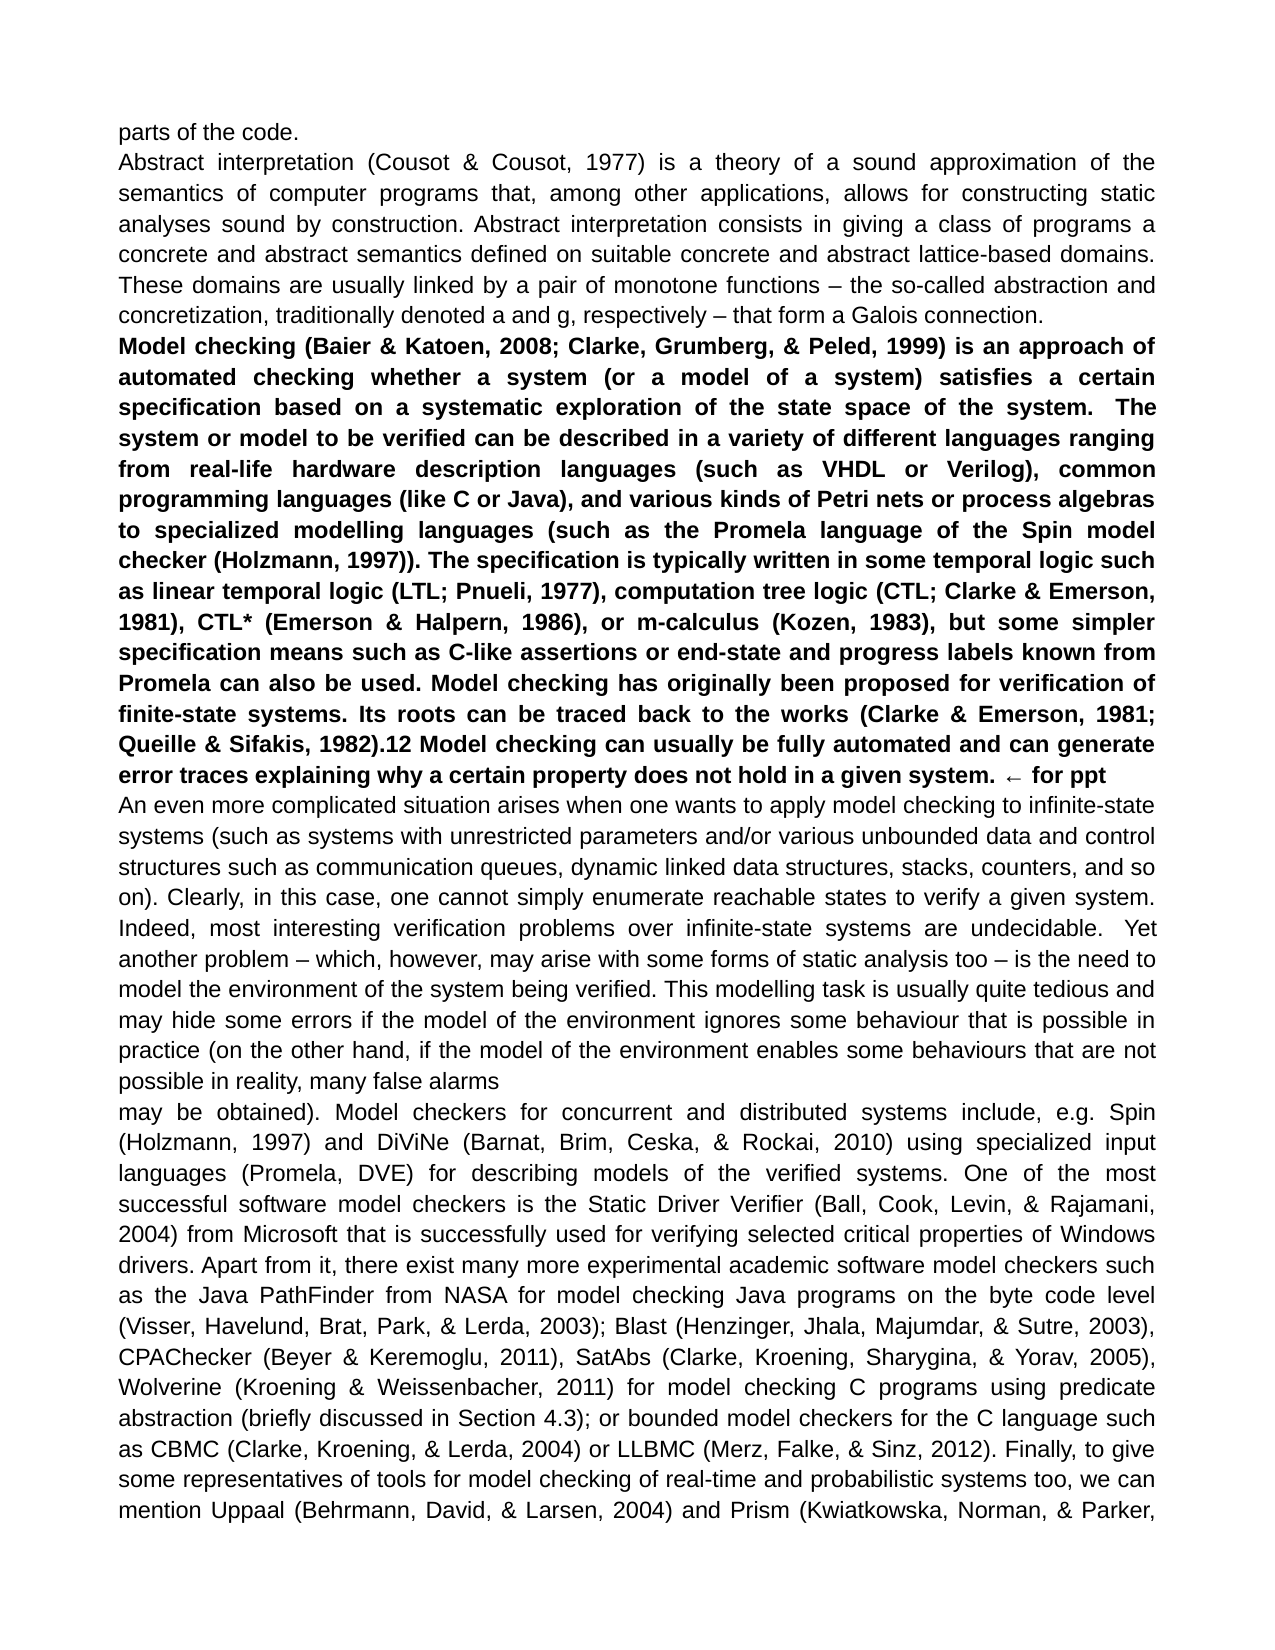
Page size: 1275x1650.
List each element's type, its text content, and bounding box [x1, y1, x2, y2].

text Model checking (Baier & Katoen, 2008; Clarke, Grumberg, & Peled, 1999) is an approach of automated checking whether a system (or a model of a system) satisfies a certain specification based on a systematic exploration of the state space of the system. The system or model to be verified can be described in a variety of different languages ranging from real-life hardware description languages (such as VHDL or Verilog), common programming languages (like C or Java), and various kinds of Petri nets or process algebras to specialized modelling languages (such as the Promela language of the Spin model checker (Holzmann, 1997)). The specification is typically written in some temporal logic such as linear temporal logic (LTL; Pnueli, 1977), computation tree logic (CTL; Clarke & Emerson, 1981), CTL* (Emerson & Halpern, 1986), or m-calculus (Kozen, 1983), but some simpler specification means such as C-like assertions or end-state and progress labels known from Promela can also be used. Model checking has originally been proposed for verification of finite-state systems. Its roots can be traced back to the works (Clarke & Emerson, 1981; Queille & Sifakis, 1982).12 Model checking can usually be fully automated and can generate error traces explaining why a certain property does not hold in a given system. ← for ppt [118, 332, 1157, 788]
text parts of the code. [118, 118, 1157, 145]
text Abstract interpretation (Cousot & Cousot, 1977) is a theory of a sound approximation of the semantics of computer programs that, among other applications, allows for constructing static analyses sound by construction. Abstract interpretation consists in giving a class of programs a concrete and abstract semantics defined on suitable concrete and abstract lattice-based domains. These domains are usually linked by a pair of monotone functions – the so-called abstraction and concretization, traditionally denoted a and g, respectively – that form a Galois connection. [118, 149, 1157, 329]
text An even more complicated situation arises when one wants to apply model checking to infinite-state systems (such as systems with unrestricted parameters and/or various unbounded data and control structures such as communication queues, dynamic linked data structures, stacks, counters, and so on). Clearly, in this case, one cannot simply enumerate reachable states to verify a given system. Indeed, most interesting verification problems over infinite-state systems are undecidable. Yet another problem – which, however, may arise with some forms of static analysis too – is the need to model the environment of the system being verified. This modelling task is usually quite tedious and may hide some errors if the model of the environment ignores some behaviour that is possible in practice (on the other hand, if the model of the environment enables some behaviours that are not possible in reality, many false alarms [118, 792, 1157, 1094]
text may be obtained). Model checkers for concurrent and distributed systems include, e.g. Spin (Holzmann, 1997) and DiViNe (Barnat, Brim, Ceska, & Rockai, 2010) using specialized input languages (Promela, DVE) for describing models of the verified systems. One of the most successful software model checkers is the Static Driver Verifier (Ball, Cook, Levin, & Rajamani, 2004) from Microsoft that is successfully used for verifying selected critical properties of Windows drivers. Apart from it, there exist many more experimental academic software model checkers such as the Java PathFinder from NASA for model checking Java programs on the byte code level (Visser, Havelund, Brat, Park, & Lerda, 2003); Blast (Henzinger, Jhala, Majumdar, & Sutre, 2003), CPAChecker (Beyer & Keremoglu, 2011), SatAbs (Clarke, Kroening, Sharygina, & Yorav, 2005), Wolverine (Kroening & Weissenbacher, 2011) for model checking C programs using predicate abstraction (briefly discussed in Section 4.3); or bounded model checkers for the C language such as CBMC (Clarke, Kroening, & Lerda, 2004) or LLBMC (Merz, Falke, & Sinz, 2012). Finally, to give some representatives of tools for model checking of real-time and probabilistic systems too, we can mention Uppaal (Behrmann, David, & Larsen, 2004) and Prism (Kwiatkowska, Norman, & Parker, [118, 1098, 1157, 1523]
